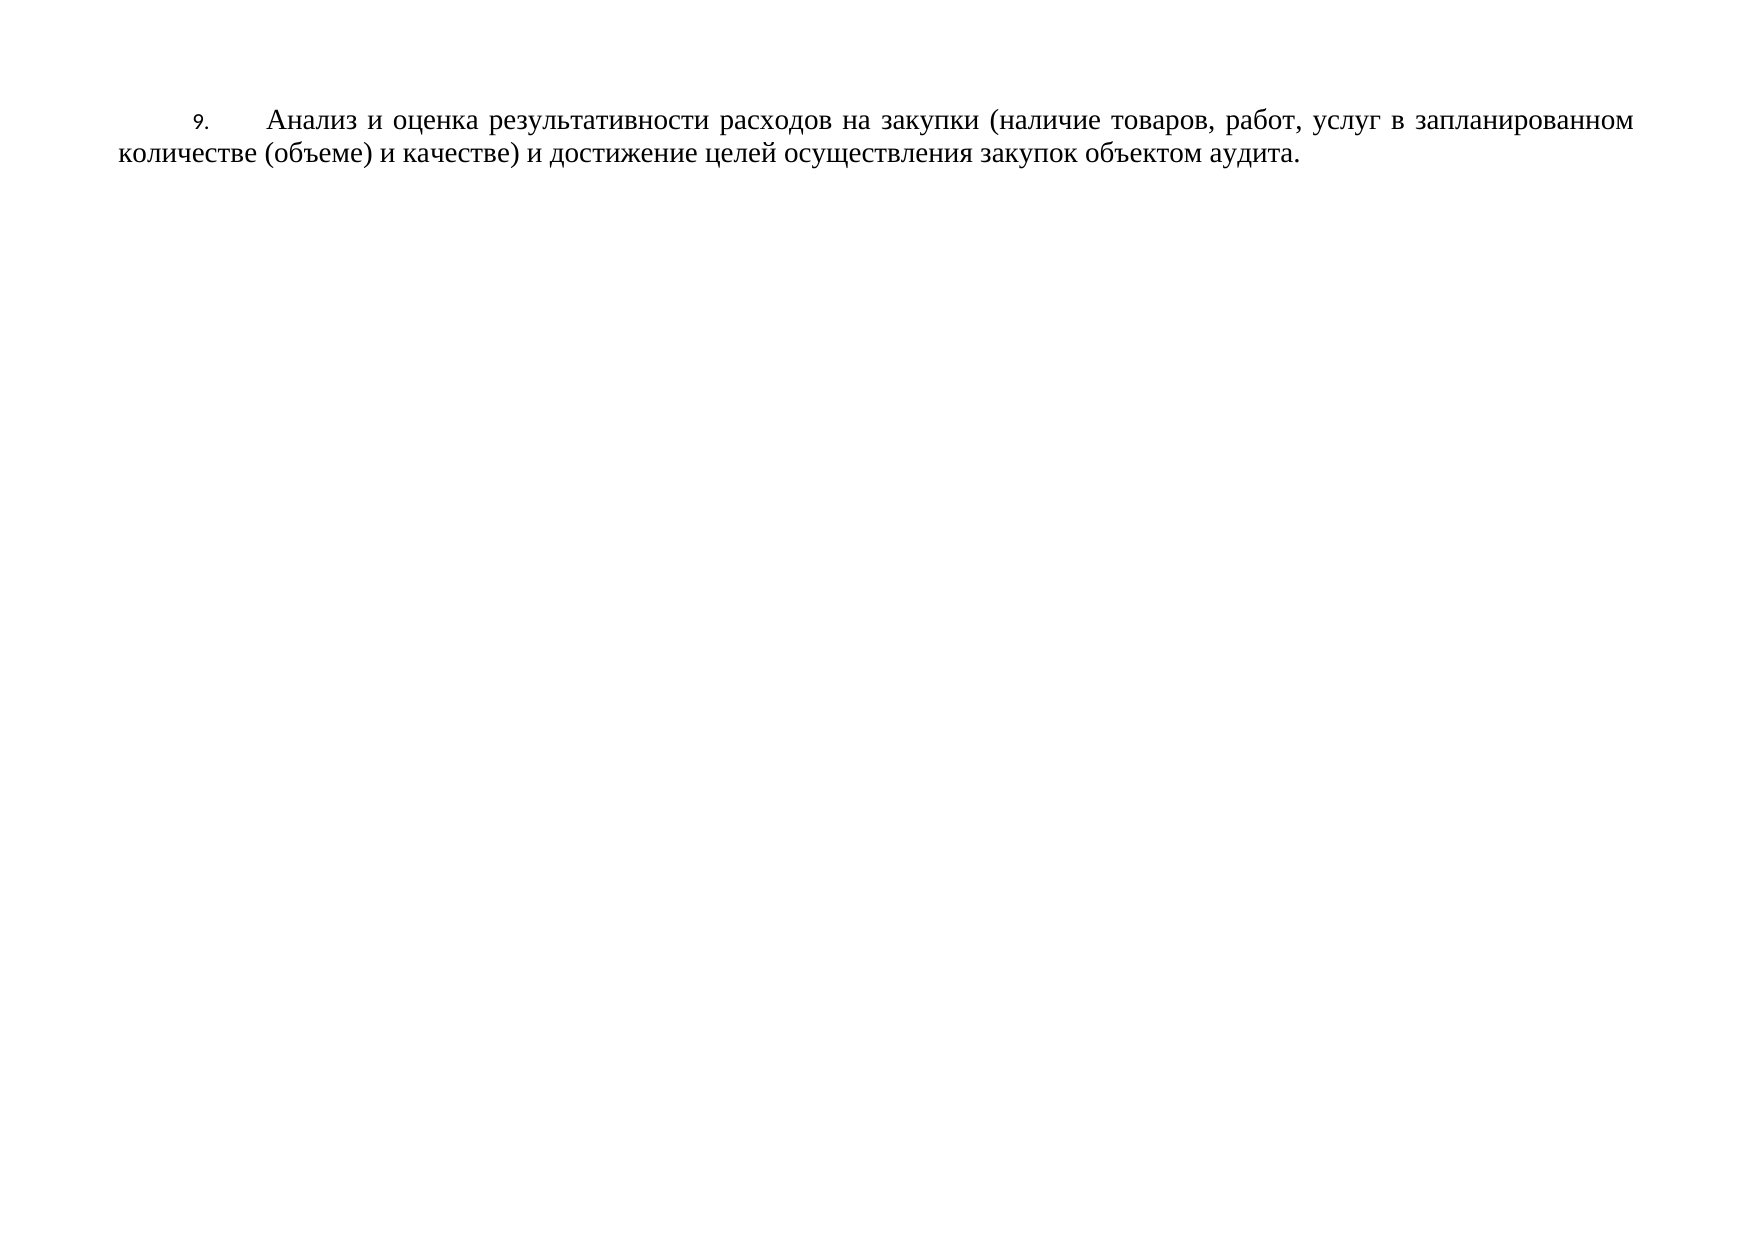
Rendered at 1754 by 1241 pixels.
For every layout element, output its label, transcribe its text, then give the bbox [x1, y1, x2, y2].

list Анализ и оценка результативности расходов на закупки (наличие товаров, работ, услуг в запланированном количестве (объеме) и качестве) и достижение целей осуществления закупок объектом аудита. [118, 102, 1636, 169]
